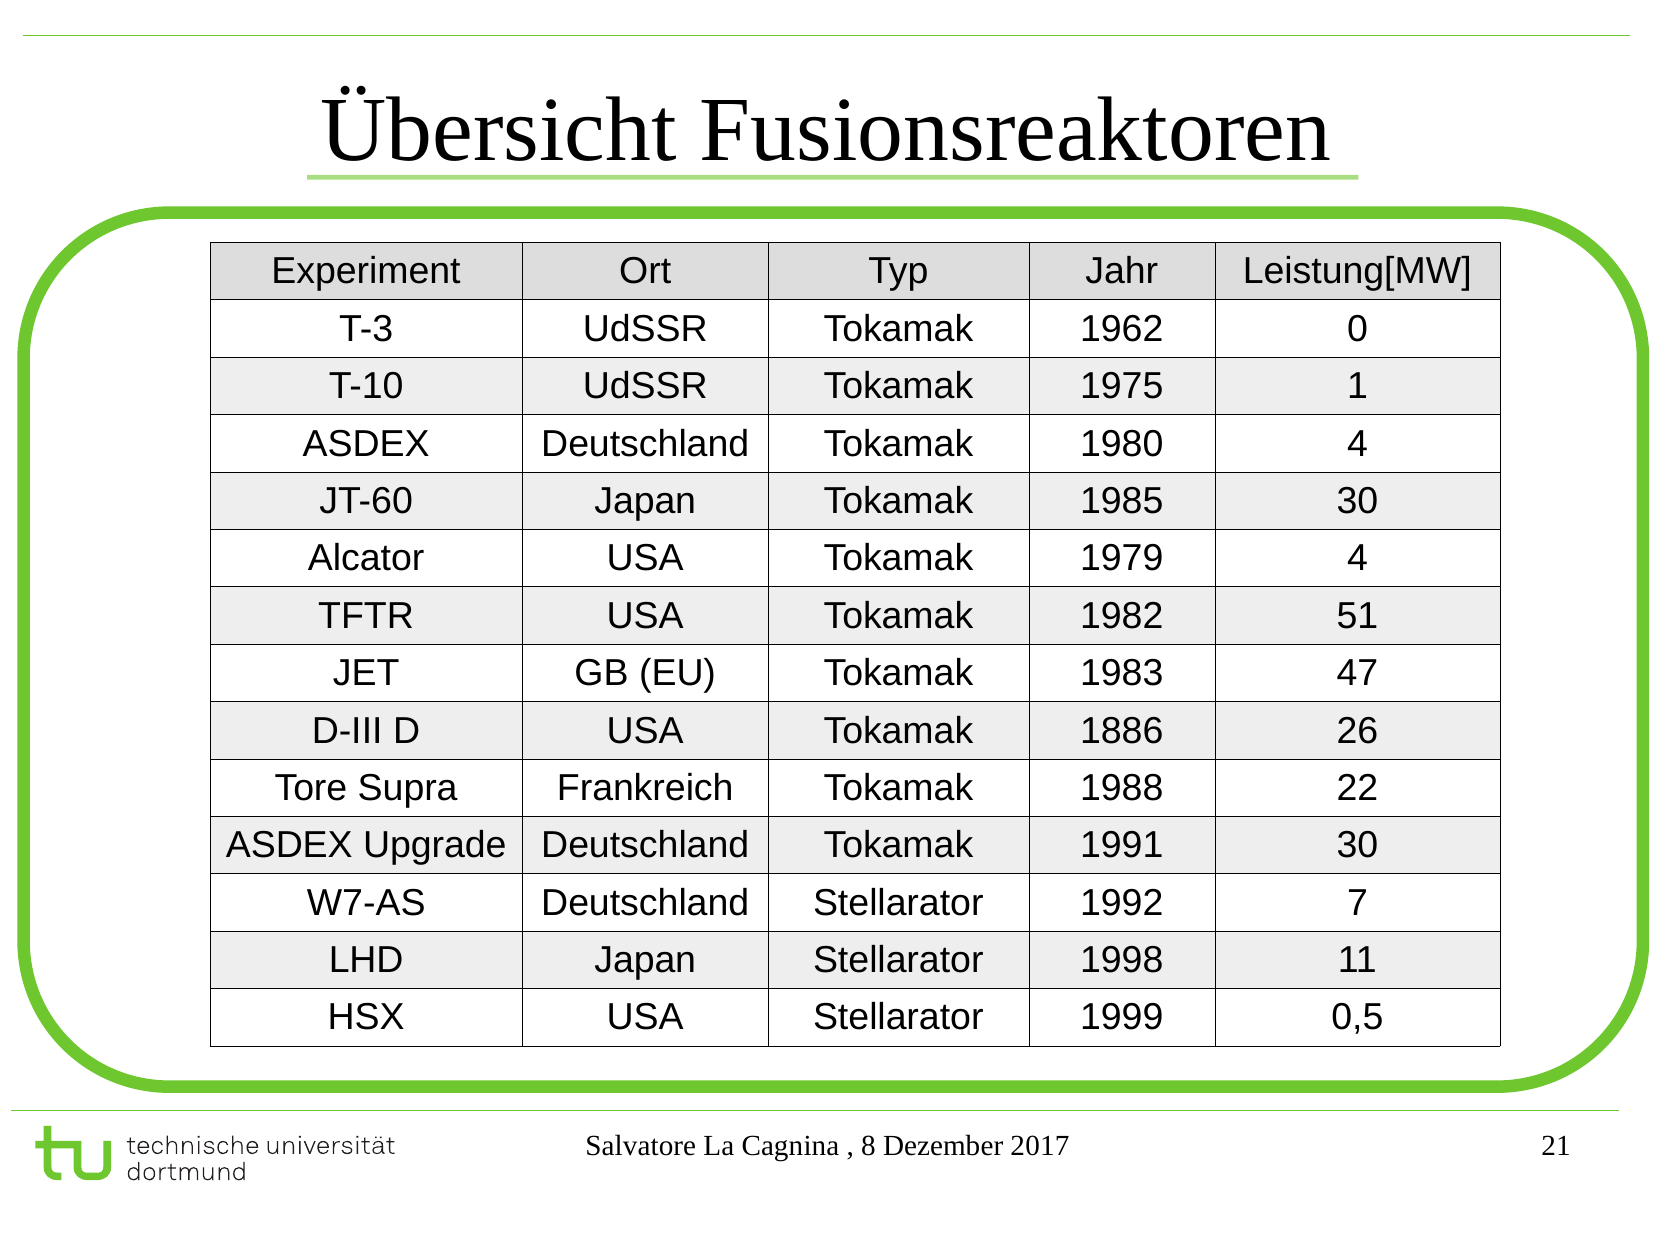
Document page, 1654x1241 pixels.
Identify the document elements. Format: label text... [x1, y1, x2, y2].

table_cell Tokamak [769, 587, 1029, 644]
table_cell 0,5 [1216, 989, 1500, 1046]
table_cell Japan [523, 932, 768, 988]
table_cell 4 [1216, 415, 1500, 472]
table_cell Japan [523, 473, 768, 529]
table_cell 51 [1216, 587, 1500, 644]
table_cell 1991 [1030, 817, 1215, 873]
table_cell HSX [211, 989, 522, 1046]
table_header Leistung[MW] [1216, 243, 1500, 299]
table_cell 47 [1216, 645, 1500, 701]
table_cell W7-AS [211, 874, 522, 931]
table_cell Tokamak [769, 702, 1029, 759]
table_cell 1979 [1030, 530, 1215, 586]
table_cell Deutschland [523, 415, 768, 472]
table_cell USA [523, 530, 768, 586]
table_cell Stellarator [769, 874, 1029, 931]
table_cell 1982 [1030, 587, 1215, 644]
table_cell LHD [211, 932, 522, 988]
table_cell Tokamak [769, 530, 1029, 586]
table_cell Stellarator [769, 932, 1029, 988]
table_cell Tore Supra [211, 760, 522, 816]
table_cell 1 [1216, 358, 1500, 414]
chart [35, 1125, 461, 1241]
table_cell D-III D [211, 702, 522, 759]
table_cell TFTR [211, 587, 522, 644]
table_cell Tokamak [769, 415, 1029, 472]
table_cell Tokamak [769, 760, 1029, 816]
table_cell 1999 [1030, 989, 1215, 1046]
table_cell 1988 [1030, 760, 1215, 816]
table_cell USA [523, 989, 768, 1046]
table_cell USA [523, 702, 768, 759]
table_cell Tokamak [769, 817, 1029, 873]
table_cell 0 [1216, 300, 1500, 357]
table_cell USA [523, 587, 768, 644]
table_cell 30 [1216, 817, 1500, 873]
table_cell Tokamak [769, 473, 1029, 529]
table_cell 4 [1216, 530, 1500, 586]
table_cell 1975 [1030, 358, 1215, 414]
table_header Typ [769, 243, 1029, 299]
table_cell GB (EU) [523, 645, 768, 701]
table_cell Alcator [211, 530, 522, 586]
table_cell Tokamak [769, 300, 1029, 357]
table_cell Tokamak [769, 358, 1029, 414]
table_cell 1886 [1030, 702, 1215, 759]
title Übersicht Fusionsreaktoren [82, 25, 1571, 233]
table_cell UdSSR [523, 358, 768, 414]
table_cell Frankreich [523, 760, 768, 816]
table_header Jahr [1030, 243, 1215, 299]
table_cell ASDEX Upgrade [211, 817, 522, 873]
table_header Experiment [211, 243, 522, 299]
table_cell Deutschland [523, 874, 768, 931]
table_cell 1980 [1030, 415, 1215, 472]
table_cell 1992 [1030, 874, 1215, 931]
table_header Ort [523, 243, 768, 299]
table_cell T-3 [211, 300, 522, 357]
table_cell ASDEX [211, 415, 522, 472]
table_cell 7 [1216, 874, 1500, 931]
text_box [23, 212, 1643, 1087]
table_cell Stellarator [769, 989, 1029, 1046]
table_cell Tokamak [769, 645, 1029, 701]
table_cell 1962 [1030, 300, 1215, 357]
table_cell 11 [1216, 932, 1500, 988]
table_cell 1983 [1030, 645, 1215, 701]
table_cell 1998 [1030, 932, 1215, 988]
table_cell 30 [1216, 473, 1500, 529]
table_cell 26 [1216, 702, 1500, 759]
table_cell JT-60 [211, 473, 522, 529]
table_cell T-10 [211, 358, 522, 414]
table_cell UdSSR [523, 300, 768, 357]
table_cell 1985 [1030, 473, 1215, 529]
table_cell JET [211, 645, 522, 701]
table_cell Deutschland [523, 817, 768, 873]
table_cell 22 [1216, 760, 1500, 816]
